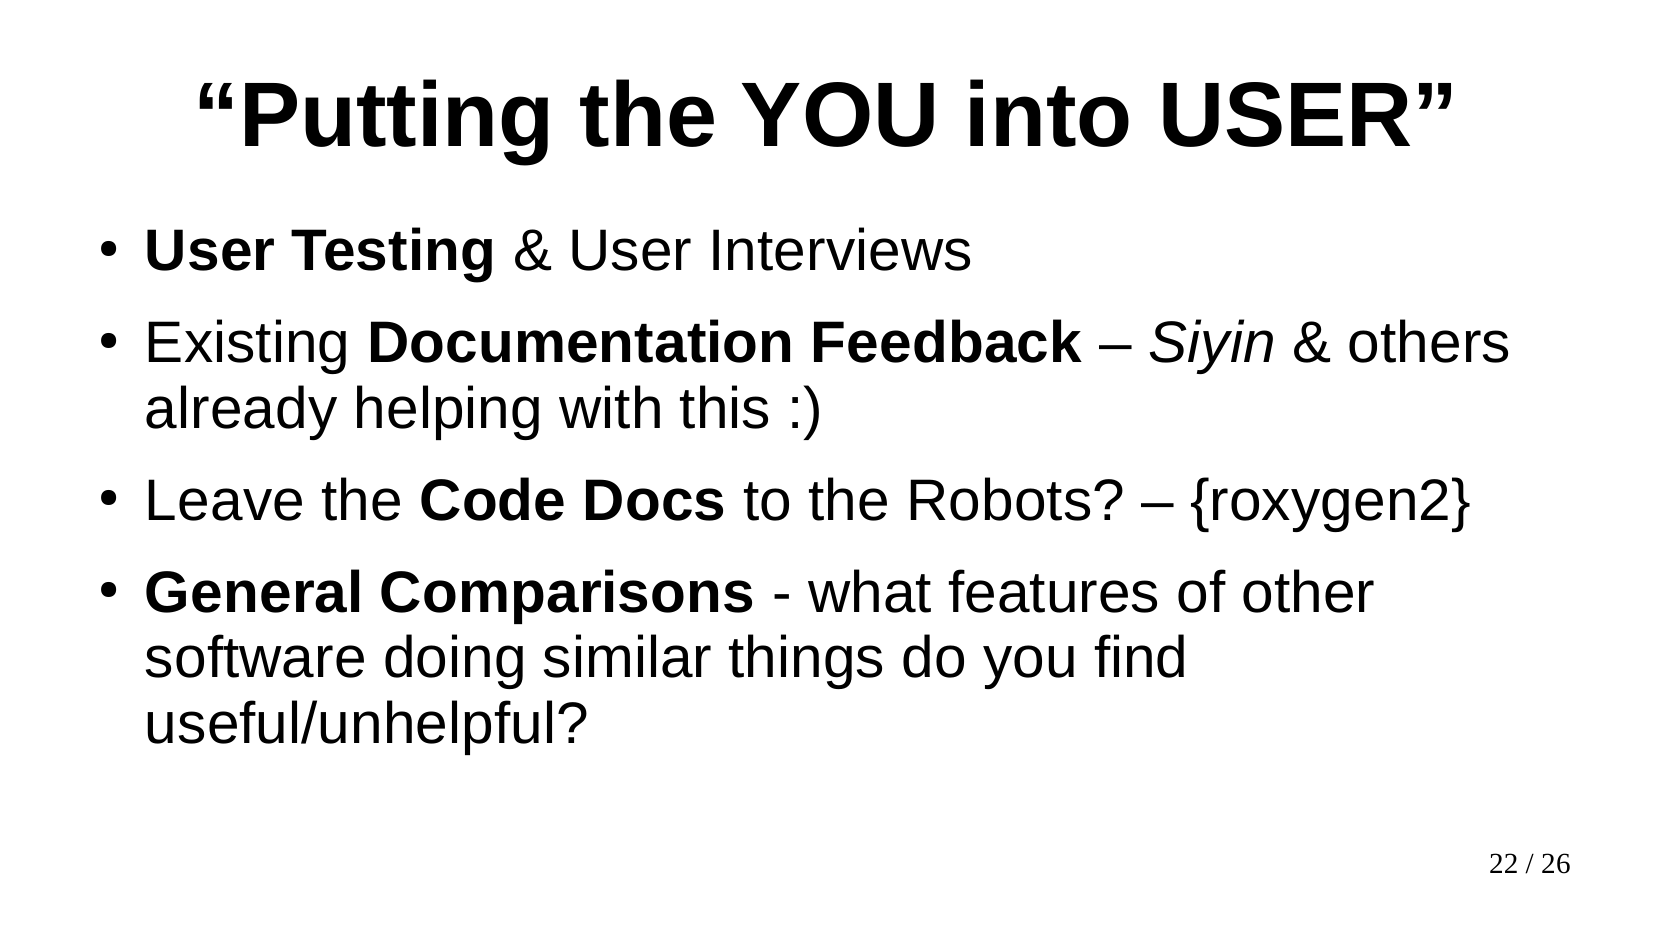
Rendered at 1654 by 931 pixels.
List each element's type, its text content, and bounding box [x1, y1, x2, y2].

title “Putting the YOU into USER” [82, 37, 1571, 193]
list User Testing & User Interviews Existing Documentation Feedback – Siyin & others already helping with this :) Leave the Code Docs to the Robots? – {roxygen2} General Comparisons - what features of other software doing similar things do you find useful/unhelpful? [82, 217, 1571, 758]
